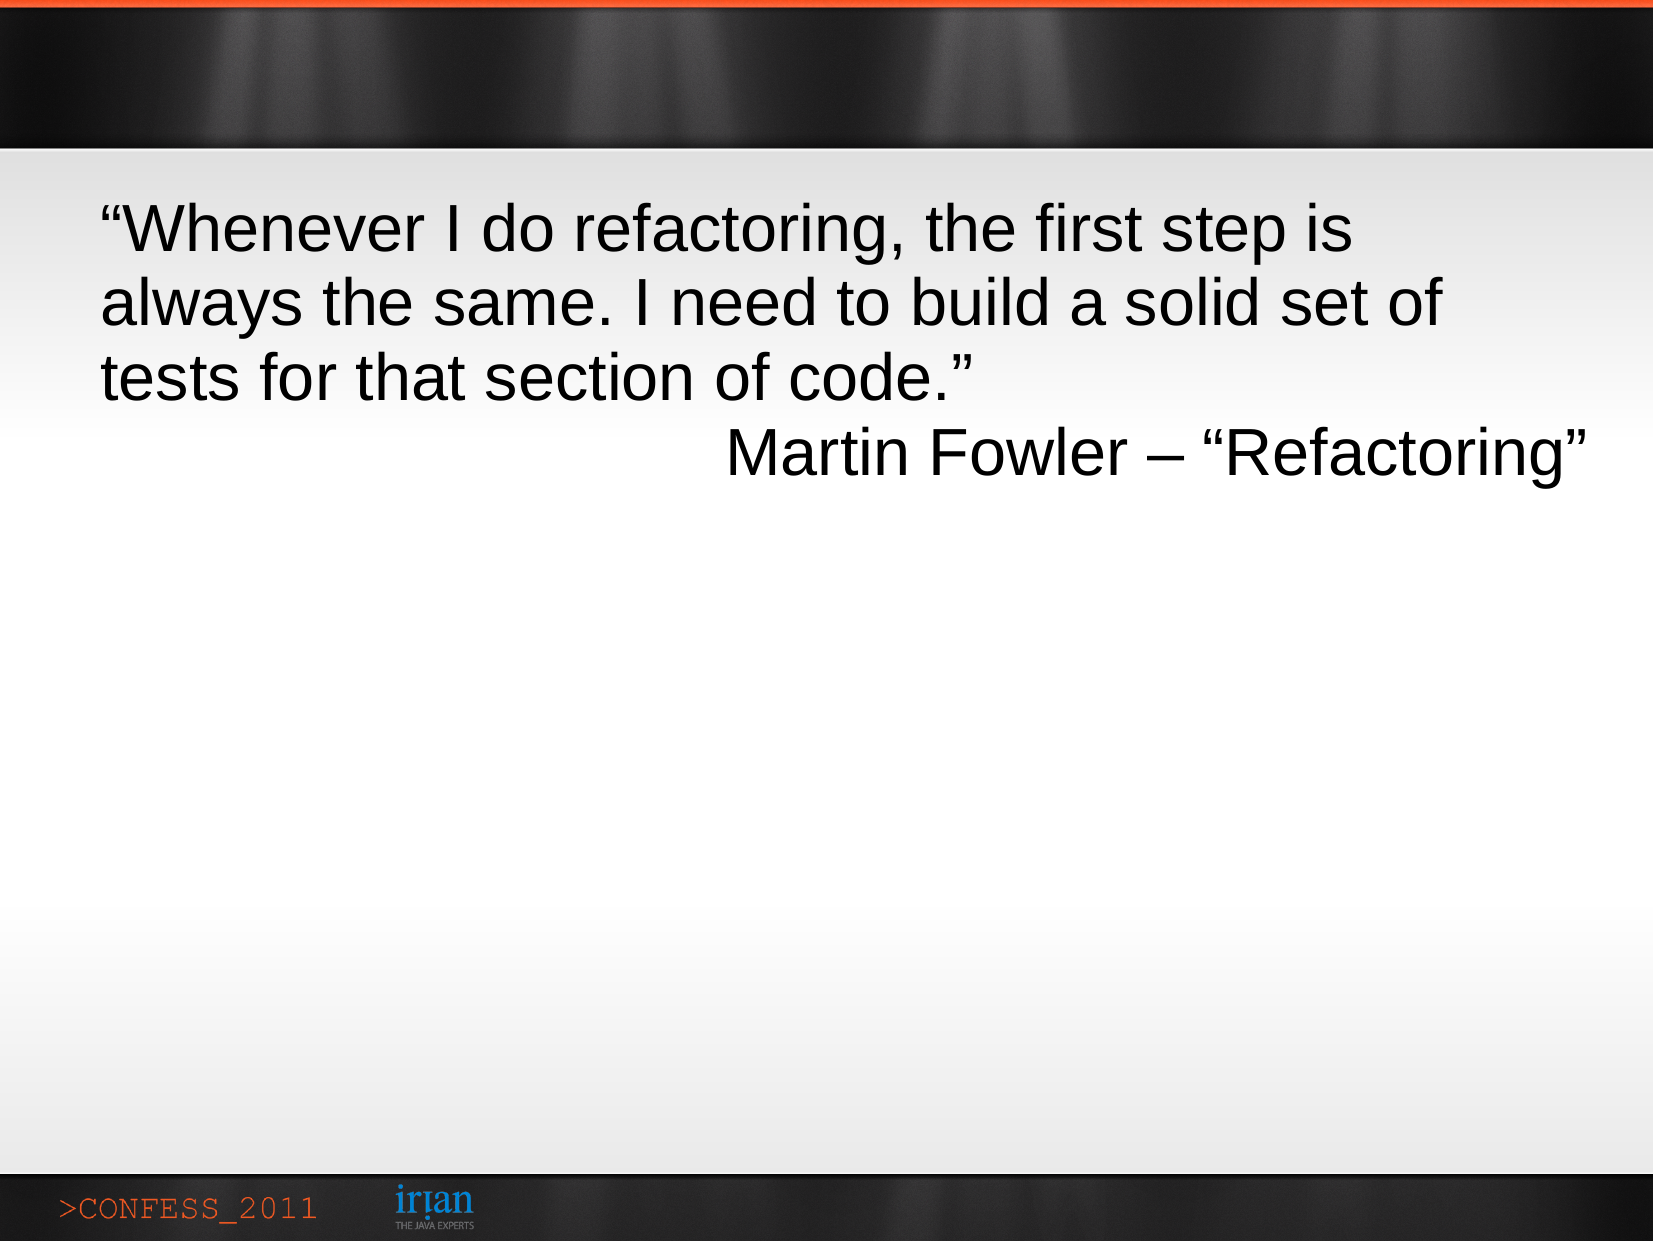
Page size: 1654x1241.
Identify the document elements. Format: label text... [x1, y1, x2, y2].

picture [0, 0, 1653, 1241]
subtitle “Whenever I do refactoring, the first step is always the same. I need to build a solid set of tests for that section of code.” Martin Fowler – “Refactoring” [100, 6, 1588, 1125]
